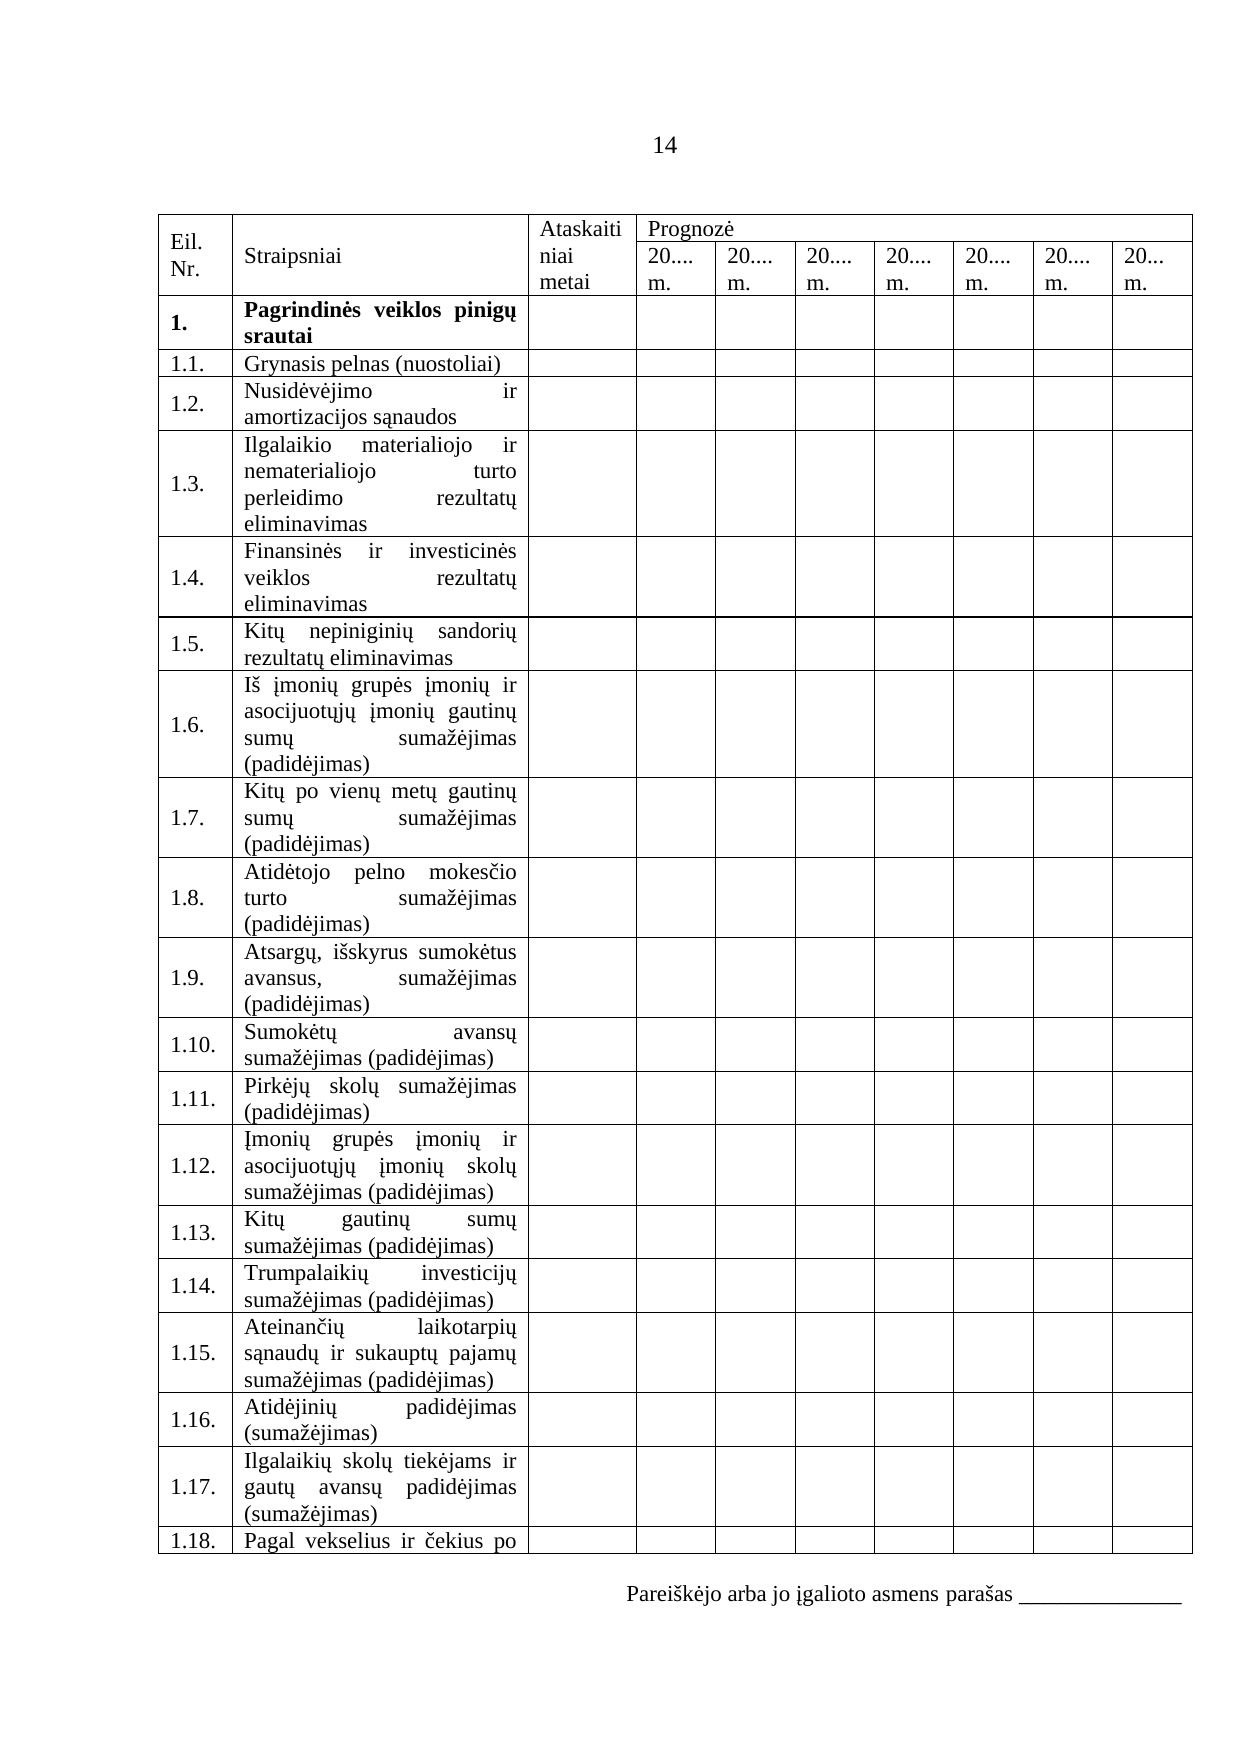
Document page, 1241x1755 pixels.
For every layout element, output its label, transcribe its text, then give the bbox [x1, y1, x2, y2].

table_cell [954, 296, 1033, 349]
table_cell 20....m. [1034, 242, 1112, 295]
table_cell [716, 1527, 795, 1553]
table_cell 1.1. [159, 350, 232, 376]
table_cell [529, 671, 636, 777]
table_cell [529, 1072, 636, 1124]
table_cell [796, 938, 874, 1017]
table_cell [716, 858, 795, 937]
table_cell [954, 1527, 1033, 1553]
table_cell Kitų nepiniginių sandorių rezultatų eliminavimas [233, 618, 528, 670]
table_cell [875, 1259, 953, 1312]
table_cell [796, 1527, 874, 1553]
table_cell [1034, 1527, 1112, 1553]
table_cell Kitų po vienų metų gautinų sumų sumažėjimas (padidėjimas) [233, 778, 528, 857]
table_cell [875, 1125, 953, 1204]
table_cell [716, 1018, 795, 1071]
table_cell [875, 537, 953, 616]
table_cell [637, 618, 715, 670]
table_cell 1.11. [159, 1072, 232, 1124]
table_header Straipsniai [233, 215, 528, 295]
table_cell [716, 1447, 795, 1526]
table_cell Pagal vekselius ir čekius po [233, 1527, 528, 1553]
table_cell [1034, 618, 1112, 670]
table_cell 20....m. [637, 242, 715, 295]
table_cell [796, 431, 874, 536]
table_cell 1.8. [159, 858, 232, 937]
table_cell [529, 296, 636, 349]
table_cell [716, 1393, 795, 1446]
table_cell [1034, 1313, 1112, 1392]
table_cell [637, 1527, 715, 1553]
table_cell 1.2. [159, 377, 232, 430]
table_cell [875, 671, 953, 777]
table_cell [1034, 671, 1112, 777]
table_cell [1113, 431, 1192, 536]
table_cell [954, 537, 1033, 616]
table_cell 20....m. [796, 242, 874, 295]
table_cell [716, 1206, 795, 1258]
table_cell [529, 938, 636, 1017]
table_cell [1034, 537, 1112, 616]
table_cell [1113, 1018, 1192, 1071]
table_cell [954, 1447, 1033, 1526]
table_cell [796, 1125, 874, 1204]
table_cell [529, 1393, 636, 1446]
table_cell [1034, 1072, 1112, 1124]
table_cell [875, 377, 953, 430]
table_cell [875, 296, 953, 349]
table_cell [796, 778, 874, 857]
table_cell 1.12. [159, 1125, 232, 1204]
table_cell 1.7. [159, 778, 232, 857]
table_cell [529, 1125, 636, 1204]
table_cell [1113, 1125, 1192, 1204]
table_cell [954, 1018, 1033, 1071]
table_cell [716, 537, 795, 616]
table_cell [954, 858, 1033, 937]
table_cell [875, 1072, 953, 1124]
table_cell [637, 1393, 715, 1446]
table_cell [529, 431, 636, 536]
table_cell 1.18. [159, 1527, 232, 1553]
table_cell [716, 350, 795, 376]
table_cell Įmonių grupės įmonių ir asocijuotųjų įmonių skolų sumažėjimas (padidėjimas) [233, 1125, 528, 1204]
table_cell [1034, 778, 1112, 857]
table_cell [954, 1206, 1033, 1258]
table_cell [875, 618, 953, 670]
table_cell [796, 618, 874, 670]
table_cell [529, 1527, 636, 1553]
table_cell [796, 1072, 874, 1124]
table_cell [875, 350, 953, 376]
table_cell [954, 1259, 1033, 1312]
table_cell [716, 377, 795, 430]
table_cell [637, 671, 715, 777]
table_cell [1113, 938, 1192, 1017]
table_cell Pagrindinės veiklos pinigų srautai [233, 296, 528, 349]
table_cell 1.13. [159, 1206, 232, 1258]
table_cell [637, 350, 715, 376]
table_cell [637, 537, 715, 616]
table_cell [1113, 1072, 1192, 1124]
table_cell [875, 1313, 953, 1392]
table_cell Finansinės ir investicinės veiklos rezultatų eliminavimas [233, 537, 528, 616]
table_cell 1.6. [159, 671, 232, 777]
table_cell 1.9. [159, 938, 232, 1017]
table_cell Trumpalaikių investicijų sumažėjimas (padidėjimas) [233, 1259, 528, 1312]
table_cell [875, 778, 953, 857]
table_cell [954, 778, 1033, 857]
table_cell [1034, 296, 1112, 349]
table_cell [875, 858, 953, 937]
table_cell [1113, 1259, 1192, 1312]
table_cell 1.17. [159, 1447, 232, 1526]
table_cell [637, 778, 715, 857]
table_cell Atsargų, išskyrus sumokėtus avansus, sumažėjimas (padidėjimas) [233, 938, 528, 1017]
table_cell [529, 1313, 636, 1392]
table_cell [637, 296, 715, 349]
table_header Ataskaitiniai metai [529, 215, 636, 295]
table_cell [875, 431, 953, 536]
table_cell [716, 296, 795, 349]
table_cell [796, 858, 874, 937]
table_cell [637, 431, 715, 536]
table_cell 20....m. [716, 242, 795, 295]
table_cell [796, 350, 874, 376]
table_cell Nusidėvėjimo ir amortizacijos sąnaudos [233, 377, 528, 430]
table_cell [1113, 778, 1192, 857]
table_cell 20....m. [954, 242, 1033, 295]
table_header Prognozė [637, 215, 1192, 241]
table_cell [529, 377, 636, 430]
table_cell [954, 1393, 1033, 1446]
table_cell [875, 1527, 953, 1553]
table_cell [1034, 1018, 1112, 1071]
table_cell [1034, 377, 1112, 430]
table_cell [716, 938, 795, 1017]
table_cell Grynasis pelnas (nuostoliai) [233, 350, 528, 376]
table_cell [637, 377, 715, 430]
table_cell [1113, 1313, 1192, 1392]
table_cell [529, 618, 636, 670]
table_cell [529, 1447, 636, 1526]
table_cell [796, 1313, 874, 1392]
table_cell [716, 1072, 795, 1124]
table_cell [716, 1125, 795, 1204]
table_cell 20... m. [1113, 242, 1192, 295]
table_cell [1034, 1206, 1112, 1258]
table_cell [875, 938, 953, 1017]
table_cell [796, 1393, 874, 1446]
table_cell [1113, 1447, 1192, 1526]
table_cell 20....m. [875, 242, 953, 295]
table_cell [1113, 618, 1192, 670]
table_cell [637, 1125, 715, 1204]
table_cell [796, 1018, 874, 1071]
table_cell [529, 1259, 636, 1312]
table_cell 1.15. [159, 1313, 232, 1392]
table_cell [875, 1447, 953, 1526]
table_cell 1.14. [159, 1259, 232, 1312]
table_cell [1034, 1447, 1112, 1526]
table_cell [954, 1313, 1033, 1392]
table_cell [716, 1313, 795, 1392]
table_cell [529, 778, 636, 857]
table_cell [954, 1072, 1033, 1124]
table_cell 1. [159, 296, 232, 349]
table_cell [529, 1206, 636, 1258]
table_cell [637, 938, 715, 1017]
table_cell [1113, 858, 1192, 937]
table_cell [716, 431, 795, 536]
table_cell [1034, 431, 1112, 536]
table_cell [796, 296, 874, 349]
table_cell Atidėjinių padidėjimas (sumažėjimas) [233, 1393, 528, 1446]
table_cell [1113, 350, 1192, 376]
table_cell [716, 618, 795, 670]
table_cell [796, 671, 874, 777]
table_cell [954, 1125, 1033, 1204]
table_cell [529, 537, 636, 616]
table_cell Ilgalaikio materialiojo ir nematerialiojo turto perleidimo rezultatų eliminavimas [233, 431, 528, 536]
table_cell [875, 1018, 953, 1071]
table_cell [954, 671, 1033, 777]
table_cell [1113, 671, 1192, 777]
table_cell Iš įmonių grupės įmonių ir asocijuotųjų įmonių gautinų sumų sumažėjimas (padidėjimas) [233, 671, 528, 777]
table_cell [1113, 537, 1192, 616]
table_cell [1113, 1206, 1192, 1258]
table_cell [1034, 1259, 1112, 1312]
table_cell [716, 778, 795, 857]
table_cell [716, 671, 795, 777]
table_cell [1034, 1125, 1112, 1204]
table_cell [954, 431, 1033, 536]
table_cell [1113, 296, 1192, 349]
table_cell [796, 377, 874, 430]
table_cell 1.16. [159, 1393, 232, 1446]
table_cell [637, 1206, 715, 1258]
table_cell [716, 1259, 795, 1312]
table_cell [1034, 350, 1112, 376]
table_cell [796, 1259, 874, 1312]
table_cell [1034, 1393, 1112, 1446]
table_cell [1113, 1393, 1192, 1446]
table_cell 1.3. [159, 431, 232, 536]
table_cell [796, 1447, 874, 1526]
table_cell [875, 1206, 953, 1258]
table_cell [637, 1259, 715, 1312]
table_cell [637, 1018, 715, 1071]
table_cell [1034, 938, 1112, 1017]
table_cell [529, 1018, 636, 1071]
table_cell 1.5. [159, 618, 232, 670]
table_cell Pirkėjų skolų sumažėjimas (padidėjimas) [233, 1072, 528, 1124]
table_cell [1113, 1527, 1192, 1553]
table_cell Ateinančių laikotarpių sąnaudų ir sukauptų pajamų sumažėjimas (padidėjimas) [233, 1313, 528, 1392]
table_cell Ilgalaikių skolų tiekėjams ir gautų avansų padidėjimas (sumažėjimas) [233, 1447, 528, 1526]
table_cell [954, 350, 1033, 376]
table_cell [954, 938, 1033, 1017]
table_cell [529, 858, 636, 937]
table_cell Kitų gautinų sumų sumažėjimas (padidėjimas) [233, 1206, 528, 1258]
table_cell [1113, 377, 1192, 430]
table_cell [954, 618, 1033, 670]
table_cell [954, 377, 1033, 430]
table_cell [637, 858, 715, 937]
table_header Eil. Nr. [159, 215, 232, 295]
table_cell Atidėtojo pelno mokesčio turto sumažėjimas (padidėjimas) [233, 858, 528, 937]
table_cell [875, 1393, 953, 1446]
table_cell [637, 1447, 715, 1526]
table_cell [529, 350, 636, 376]
table_cell [796, 1206, 874, 1258]
table_cell [796, 537, 874, 616]
table_cell [1034, 858, 1112, 937]
table_cell [637, 1313, 715, 1392]
table_cell [637, 1072, 715, 1124]
table_cell 1.10. [159, 1018, 232, 1071]
table_cell 1.4. [159, 537, 232, 616]
table_cell Sumokėtų avansų sumažėjimas (padidėjimas) [233, 1018, 528, 1071]
